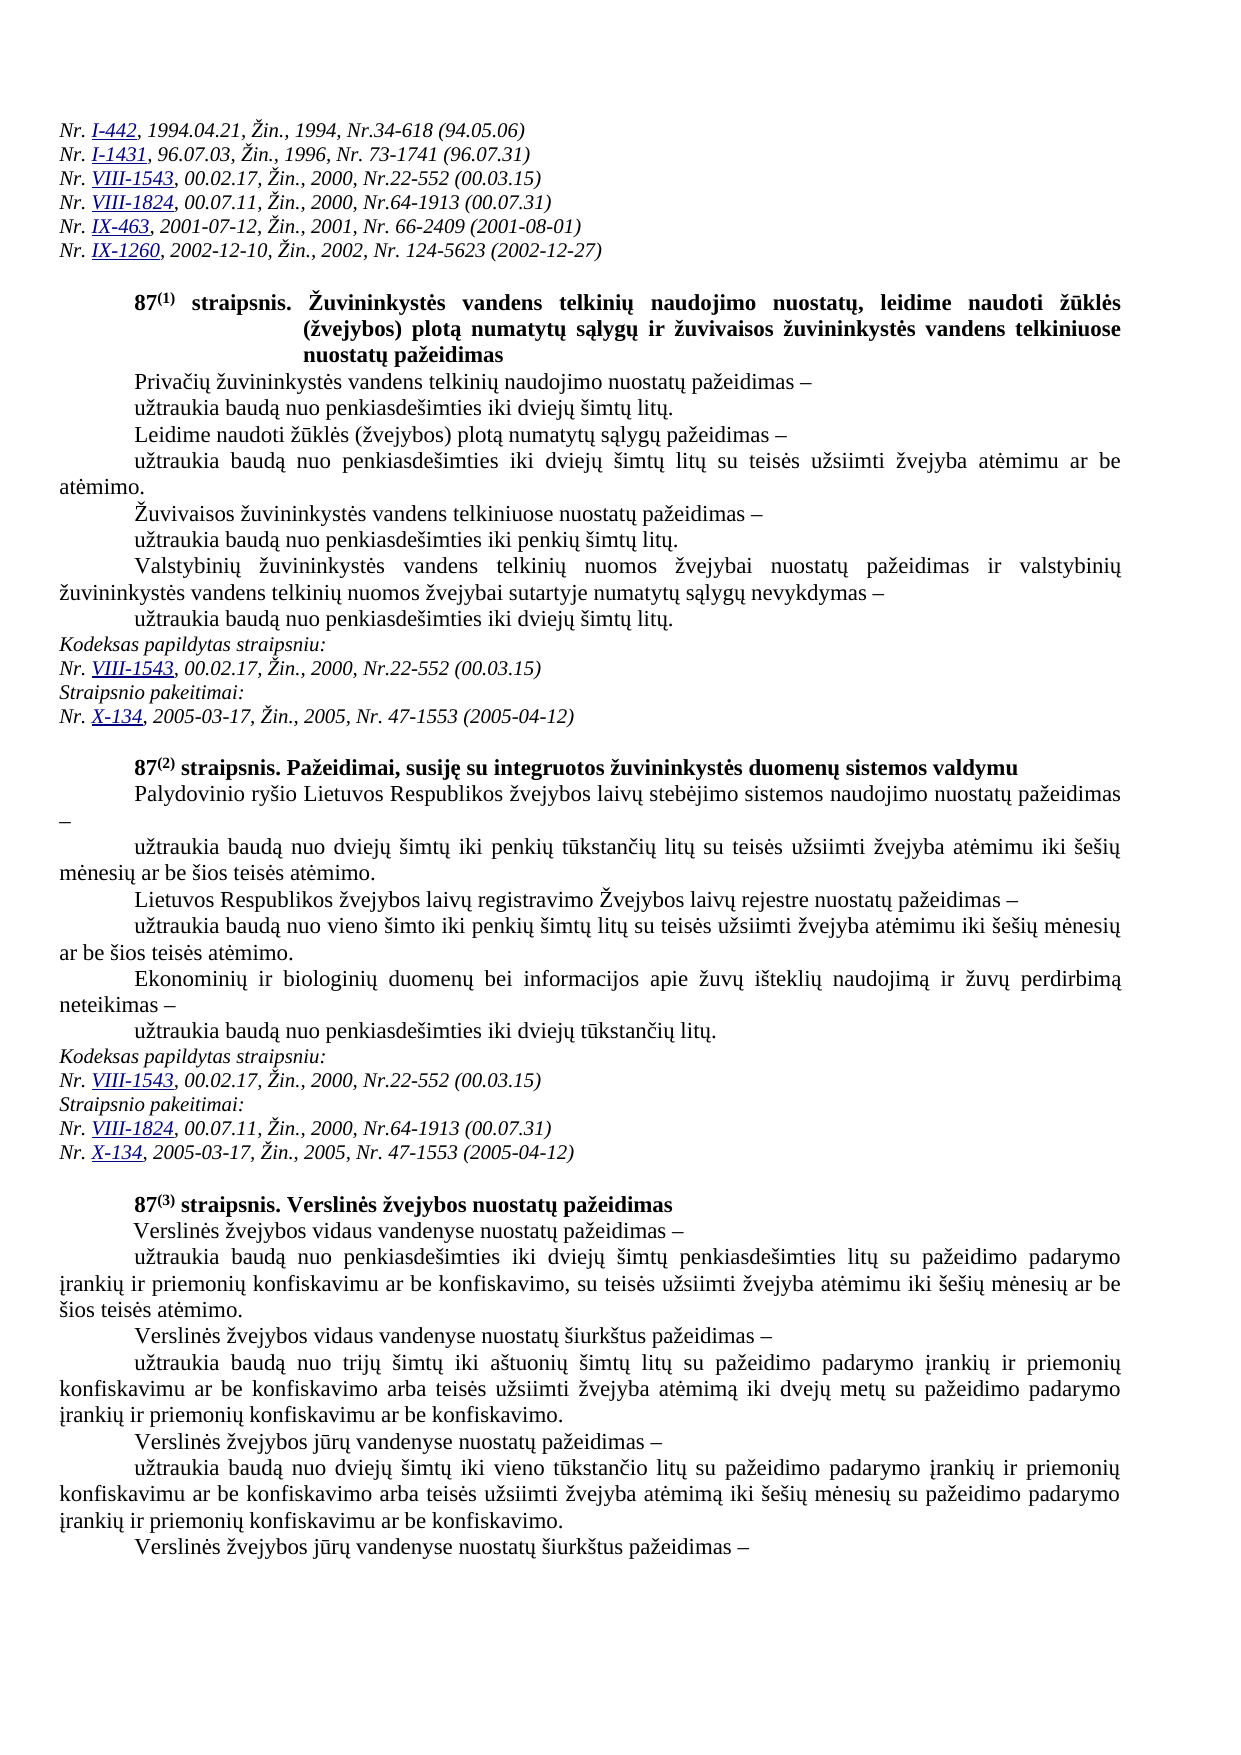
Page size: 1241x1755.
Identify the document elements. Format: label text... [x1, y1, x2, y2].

text užtraukia baudą nuo penkiasdešimties iki dviejų tūkstančių litų. [59, 1018, 1122, 1044]
text 87(3) straipsnis. Verslinės žvejybos nuostatų pažeidimas [59, 1191, 1122, 1217]
text Verslinės žvejybos jūrų vandenyse nuostatų šiurkštus pažeidimas – [59, 1533, 1122, 1559]
text Verslinės žvejybos vidaus vandenyse nuostatų šiurkštus pažeidimas – [59, 1322, 1122, 1349]
text Straipsnio pakeitimai: [59, 679, 1122, 704]
text 87(2) straipsnis. Pažeidimai, susiję su integruotos žuvininkystės duomenų sistemos valdymu [134, 754, 1122, 780]
text Nr. X-134, 2005-03-17, Žin., 2005, Nr. 47-1553 (2005-04-12) [59, 1140, 1122, 1164]
text užtraukia baudą nuo penkiasdešimties iki dviejų šimtų penkiasdešimties litų su pažeidimo padarymo įrankių ir priemonių konfiskavimu ar be konfiskavimo, su teisės užsiimti žvejyba atėmimu iki šešių mėnesių ar be šios teisės atėmimo. [59, 1243, 1122, 1322]
text užtraukia baudą nuo vieno šimto iki penkių šimtų litų su teisės užsiimti žvejyba atėmimu iki šešių mėnesių ar be šios teisės atėmimo. [59, 912, 1122, 965]
text Lietuvos Respublikos žvejybos laivų registravimo Žvejybos laivų rejestre nuostatų pažeidimas – [59, 886, 1122, 912]
text Verslinės žvejybos jūrų vandenyse nuostatų pažeidimas – [59, 1428, 1122, 1454]
text Nr. VIII-1824, 00.07.11, Žin., 2000, Nr.64-1913 (00.07.31) [59, 190, 1122, 214]
text Nr. IX-1260, 2002-12-10, Žin., 2002, Nr. 124-5623 (2002-12-27) [59, 238, 1122, 262]
text užtraukia baudą nuo penkiasdešimties iki penkių šimtų litų. [59, 526, 1122, 552]
text Nr. I-442, 1994.04.21, Žin., 1994, Nr.34-618 (94.05.06) [59, 118, 1122, 142]
text Nr. VIII-1543, 00.02.17, Žin., 2000, Nr.22-552 (00.03.15) [59, 656, 1122, 679]
text Privačių žuvininkystės vandens telkinių naudojimo nuostatų pažeidimas – [59, 368, 1122, 394]
text Nr. I-1431, 96.07.03, Žin., 1996, Nr. 73-1741 (96.07.31) [59, 142, 1122, 166]
text Verslinės žvejybos vidaus vandenyse nuostatų pažeidimas – [59, 1217, 1122, 1243]
text 87(1) straipsnis. Žuvininkystės vandens telkinių naudojimo nuostatų, leidime naudoti žūklės (žvejybos) plotą numatytų sąlygų ir žuvivaisos žuvininkystės vandens telkiniuose nuostatų pažeidimas [134, 289, 1122, 368]
text užtraukia baudą nuo dviejų šimtų iki vieno tūkstančio litų su pažeidimo padarymo įrankių ir priemonių konfiskavimu ar be konfiskavimo arba teisės užsiimti žvejyba atėmimą iki šešių mėnesių su pažeidimo padarymo įrankių ir priemonių konfiskavimu ar be konfiskavimo. [59, 1454, 1122, 1533]
text Valstybinių žuvininkystės vandens telkinių nuomos žvejybai nuostatų pažeidimas ir valstybinių žuvininkystės vandens telkinių nuomos žvejybai sutartyje numatytų sąlygų nevykdymas – [59, 552, 1122, 605]
text Leidime naudoti žūklės (žvejybos) plotą numatytų sąlygų pažeidimas – [59, 421, 1122, 447]
text Kodeksas papildytas straipsniu: [59, 631, 1122, 656]
text Nr. VIII-1543, 00.02.17, Žin., 2000, Nr.22-552 (00.03.15) [59, 166, 1122, 190]
text Nr. VIII-1824, 00.07.11, Žin., 2000, Nr.64-1913 (00.07.31) [59, 1116, 1122, 1140]
text užtraukia baudą nuo dviejų šimtų iki penkių tūkstančių litų su teisės užsiimti žvejyba atėmimu iki šešių mėnesių ar be šios teisės atėmimo. [59, 833, 1122, 886]
text užtraukia baudą nuo penkiasdešimties iki dviejų šimtų litų. [59, 394, 1122, 421]
text Palydovinio ryšio Lietuvos Respublikos žvejybos laivų stebėjimo sistemos naudojimo nuostatų pažeidimas – [59, 780, 1122, 833]
text užtraukia baudą nuo trijų šimtų iki aštuonių šimtų litų su pažeidimo padarymo įrankių ir priemonių konfiskavimu ar be konfiskavimo arba teisės užsiimti žvejyba atėmimą iki dvejų metų su pažeidimo padarymo įrankių ir priemonių konfiskavimu ar be konfiskavimo. [59, 1349, 1122, 1428]
text užtraukia baudą nuo penkiasdešimties iki dviejų šimtų litų. [59, 605, 1122, 631]
text Kodeksas papildytas straipsniu: [59, 1044, 1122, 1068]
text Nr. IX-463, 2001-07-12, Žin., 2001, Nr. 66-2409 (2001-08-01) [59, 214, 1122, 238]
text Straipsnio pakeitimai: [59, 1092, 1122, 1116]
text Nr. VIII-1543, 00.02.17, Žin., 2000, Nr.22-552 (00.03.15) [59, 1068, 1122, 1092]
text užtraukia baudą nuo penkiasdešimties iki dviejų šimtų litų su teisės užsiimti žvejyba atėmimu ar be atėmimo. [59, 447, 1122, 500]
text Nr. X-134, 2005-03-17, Žin., 2005, Nr. 47-1553 (2005-04-12) [59, 704, 1122, 728]
text Ekonominių ir biologinių duomenų bei informacijos apie žuvų išteklių naudojimą ir žuvų perdirbimą neteikimas – [59, 965, 1122, 1018]
text Žuvivaisos žuvininkystės vandens telkiniuose nuostatų pažeidimas – [59, 500, 1122, 526]
